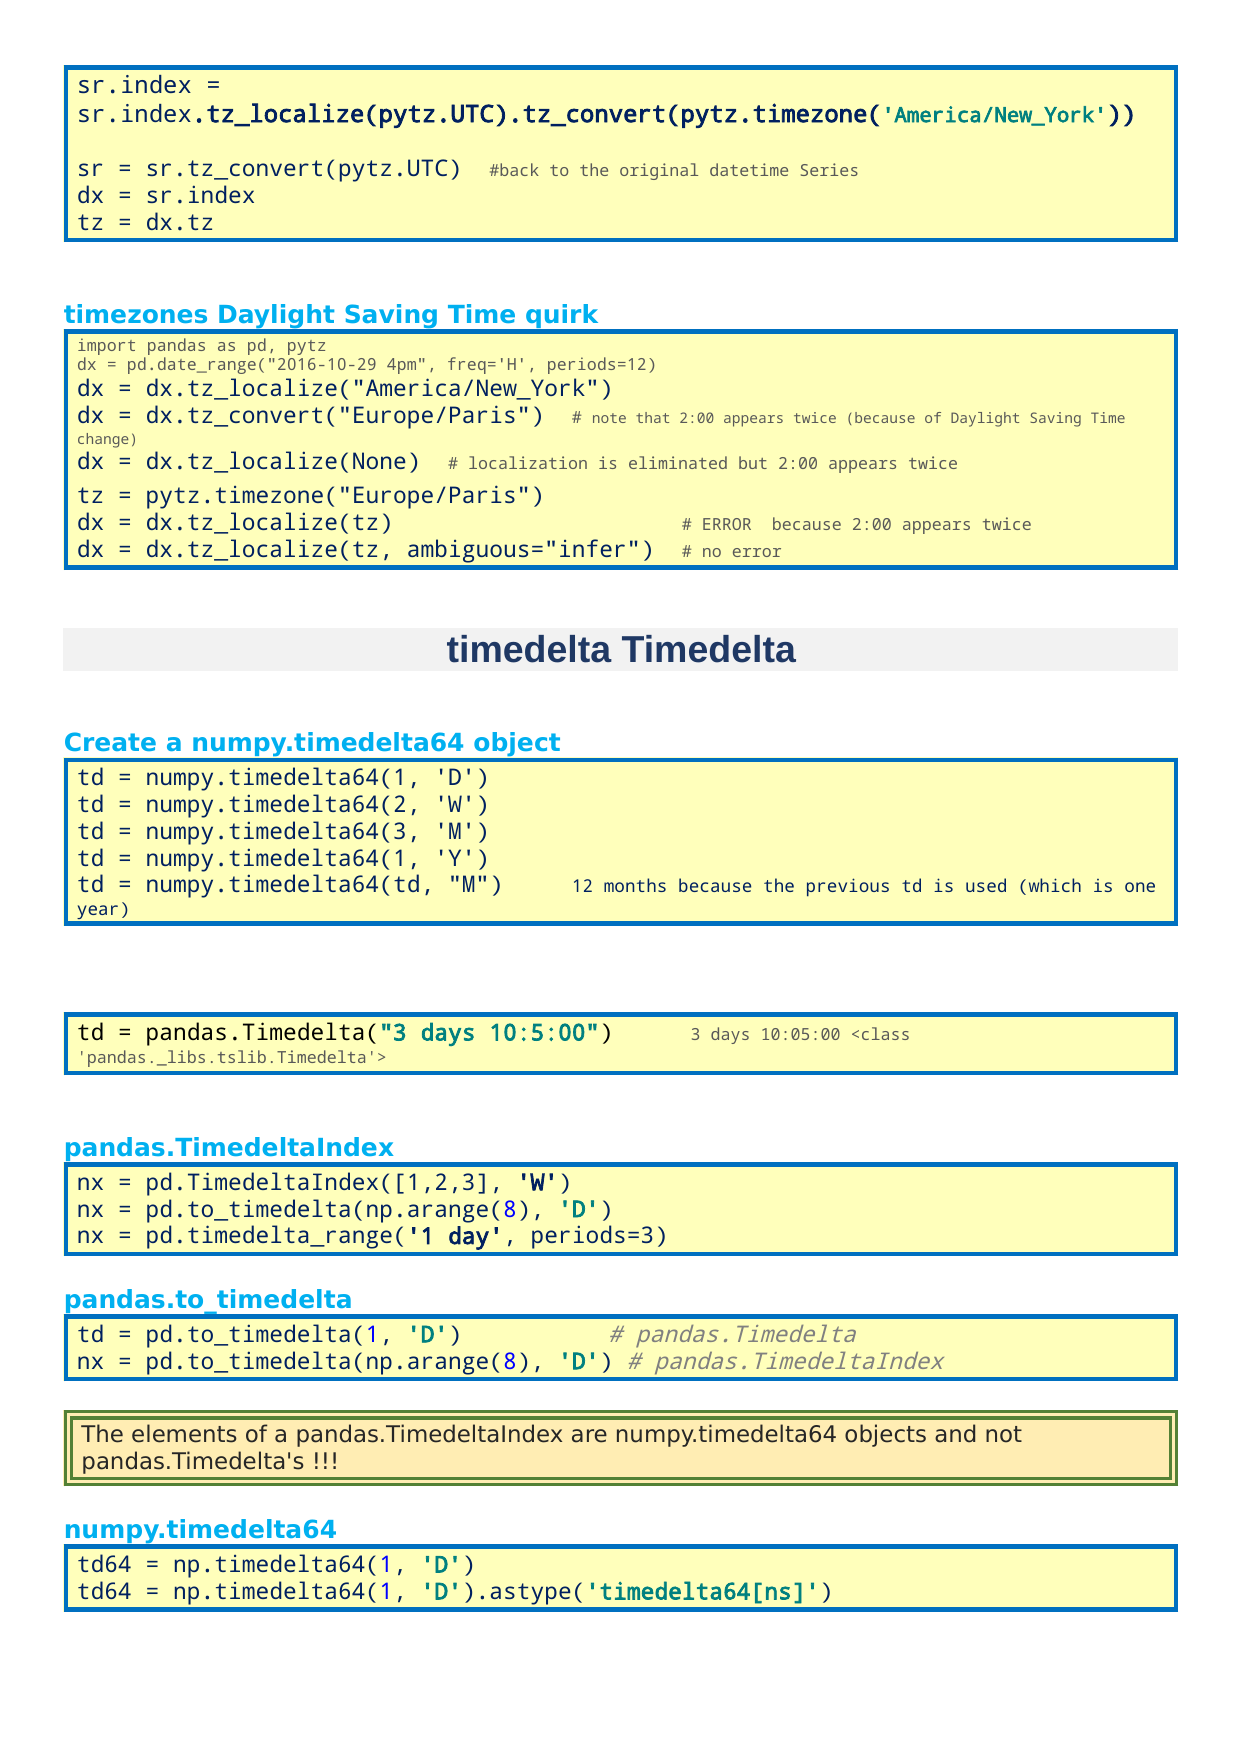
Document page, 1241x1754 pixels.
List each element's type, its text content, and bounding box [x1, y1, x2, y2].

text td = numpy.timedelta64(2, 'W') [68, 784, 1174, 811]
text dx = dx.tz_convert("Europe/Paris") # note that 2:00 appears twice (because of Daylight Saving Time change) [68, 395, 1174, 442]
text td = numpy.timedelta64(3, 'M') [68, 811, 1174, 838]
text nx = pd.timedelta_range('1 day', periods=3) [68, 1216, 1174, 1252]
title Create a numpy.timedelta64 object [63, 728, 1178, 757]
text dx = dx.tz_localize(tz, ambiguous="infer") # no error [68, 530, 1174, 565]
text tz = dx.tz [68, 202, 1174, 238]
text tz = pytz.timezone("Europe/Paris") [68, 476, 1174, 503]
text td = numpy.timedelta64(1, 'Y') [68, 838, 1174, 865]
text dx = sr.index [68, 175, 1174, 202]
text dx = dx.tz_localize("America/New_York") [68, 368, 1174, 395]
title numpy.timedelta64 [63, 1515, 1178, 1544]
text sr = sr.tz_convert(pytz.UTC) #back to the original datetime Series [68, 148, 1174, 175]
text dx = dx.tz_localize(None) # localization is eliminated but 2:00 appears twice [68, 442, 1174, 469]
subtitle timedelta Timedelta [63, 628, 1178, 671]
text nx = pd.to_timedelta(np.arange(8), 'D') [68, 1189, 1174, 1216]
text nx = pd.TimedeltaIndex([1,2,3], 'W') [68, 1167, 1174, 1189]
text td = pandas.Timedelta("3 days 10:5:00") 3 days 10:05:00 <class 'pandas._libs.tslib.Timedelta'> [68, 1017, 1174, 1071]
text sr.index = sr.index.tz_localize(pytz.UTC).tz_convert(pytz.timezone('America/New_York')) [68, 70, 1174, 121]
text td = numpy.timedelta64(td, "M") 12 months because the previous td is used (which is one year) [68, 865, 1174, 921]
text dx = dx.tz_localize(tz) # ERROR because 2:00 appears twice [68, 503, 1174, 530]
text td = pd.to_timedelta(1, 'D') # pandas.Timedelta nx = pd.to_timedelta(np.arange(8), 'D') # pandas.TimedeltaIndex [68, 1319, 1174, 1377]
title pandas.TimedeltaIndex [63, 1133, 1178, 1162]
text td = numpy.timedelta64(1, 'D') [68, 762, 1174, 784]
text td64 = np.timedelta64(1, 'D') [68, 1549, 1174, 1571]
text import pandas as pd, pytz [68, 334, 1174, 348]
title timezones Daylight Saving Time quirk [63, 300, 1178, 329]
title pandas.to_timedelta [63, 1285, 1178, 1314]
text The elements of a pandas.TimedeltaIndex are numpy.timedelta64 objects and not pandas.Timedelta's !!! [67, 1413, 1175, 1483]
text dx = pd.date_range("2016-10-29 4pm", freq='H', periods=12) [68, 348, 1174, 368]
text td64 = np.timedelta64(1, 'D').astype('timedelta64[ns]') [68, 1571, 1174, 1607]
